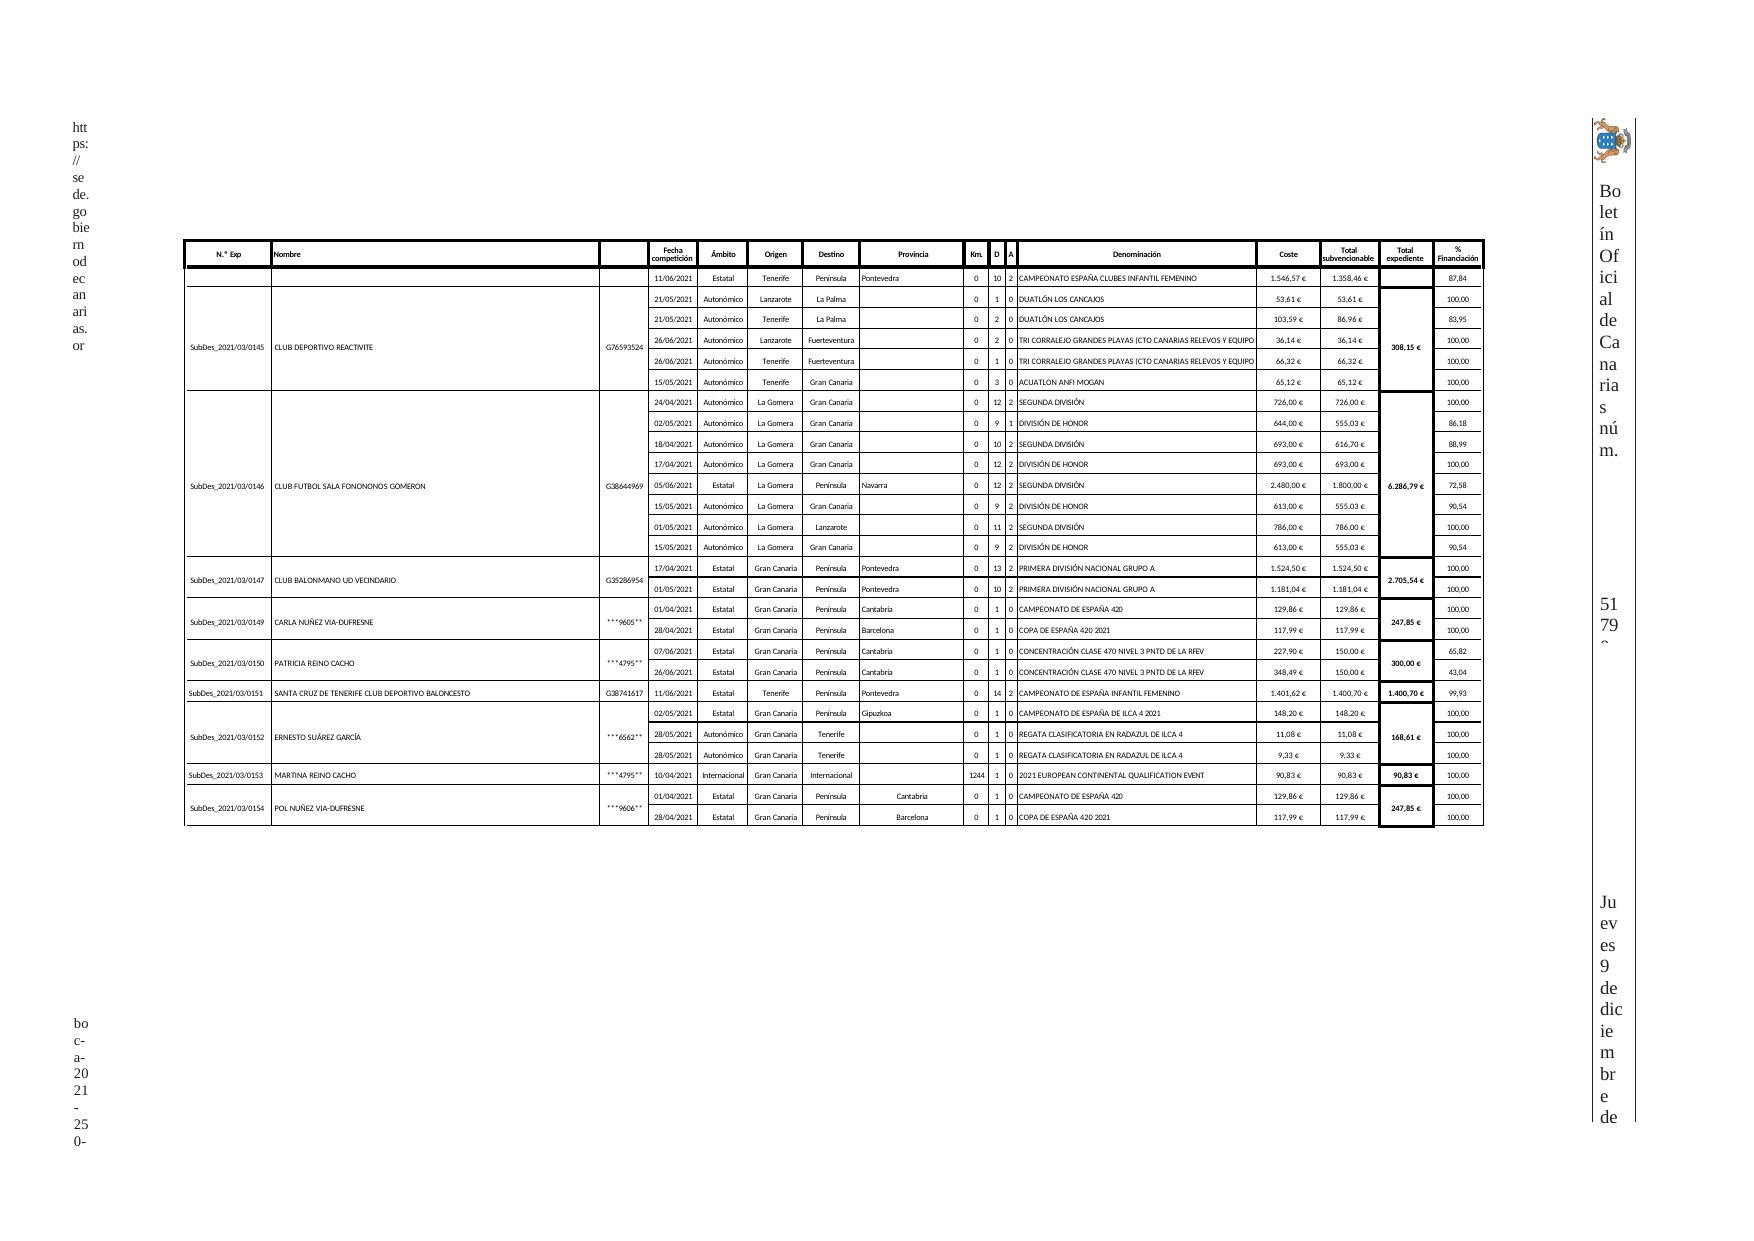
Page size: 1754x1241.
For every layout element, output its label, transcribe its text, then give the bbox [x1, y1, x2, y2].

table_cell 11/06/2021 [649, 681, 697, 701]
table_cell 83,95 [1435, 307, 1483, 328]
table_header Provincia [861, 242, 962, 265]
table_cell 786,00 € [1257, 515, 1320, 535]
table_cell ***4795** [600, 764, 648, 784]
table_cell 0 [1006, 370, 1017, 390]
table_cell 2.480,00 € [1257, 474, 1320, 493]
table_cell COPA DE ESPAÑA 420 2021 [1018, 619, 1256, 638]
table_cell 90,83 € [1381, 766, 1432, 784]
table_cell Lanzarote [748, 329, 802, 348]
table_cell 11 [989, 515, 1005, 535]
table_cell DUATLÓN LOS CANCAJOS [1018, 308, 1256, 328]
table_cell 0 [1006, 660, 1017, 680]
table_cell 0 [964, 660, 988, 680]
table_cell 1 [989, 723, 1005, 742]
table_cell La Gomera [748, 453, 802, 473]
table_cell Península [803, 805, 859, 825]
table_cell Internacional [803, 764, 859, 784]
table_header [601, 242, 647, 265]
table_cell G76593524 [600, 287, 648, 390]
table_cell CLUB DEPORTIVO REACTIVITE [272, 287, 599, 390]
table_cell Gipuzkoa [860, 702, 963, 721]
table_cell Tenerife [748, 308, 802, 328]
table_cell 100,00 [1435, 701, 1483, 721]
table_cell Tenerife [748, 681, 802, 701]
table_cell 2 [989, 308, 1005, 328]
table_cell 168,61 € [1381, 704, 1432, 763]
table_cell 1 [989, 640, 1005, 659]
table_cell 100,00 [1435, 618, 1483, 638]
table_cell La Gomera [748, 432, 802, 452]
table_cell Estatal [698, 598, 747, 618]
table_cell Gran Canaria [803, 412, 859, 431]
table_cell Gran Canaria [748, 557, 802, 576]
table_cell 99,93 [1435, 680, 1483, 701]
table_cell Internacional [698, 764, 747, 784]
table_cell 0 [964, 702, 988, 721]
table_cell Tenerife [748, 269, 802, 286]
table_cell 9,33 € [1257, 743, 1320, 763]
table_cell La Gomera [748, 536, 802, 556]
table_cell [860, 349, 963, 369]
table_cell DIVISIÓN DE HONOR [1018, 495, 1256, 514]
table_cell Autonómico [698, 329, 747, 348]
table_cell 1 [989, 743, 1005, 763]
table_cell Estatal [698, 474, 747, 493]
table_header Km. [966, 242, 987, 265]
table_cell Lanzarote [803, 515, 859, 535]
table_cell 0 [964, 785, 988, 804]
table_cell 2 [1006, 515, 1017, 535]
table_cell Gran Canaria [748, 743, 802, 763]
table_cell 15/05/2021 [649, 536, 697, 556]
table_cell [860, 391, 963, 411]
table_cell 100,00 [1435, 576, 1483, 597]
table_cell 0 [964, 269, 988, 286]
table_header Coste [1258, 242, 1319, 265]
table_cell 0 [964, 432, 988, 452]
table_cell Península [803, 785, 859, 804]
table_header Destino [804, 242, 858, 265]
table_cell 0 [964, 308, 988, 328]
table_cell Autonómico [698, 349, 747, 369]
table_cell 2 [1006, 495, 1017, 514]
table_cell 26/06/2021 [649, 349, 697, 369]
table_cell Navarra [860, 474, 963, 493]
table_cell 24/04/2021 [649, 391, 697, 411]
table_cell 1 [1006, 412, 1017, 431]
table_cell La Gomera [748, 474, 802, 493]
table_cell 65,12 € [1321, 370, 1378, 390]
table_cell SubDes_2021/03/0150 [185, 639, 271, 680]
table_cell 100,00 [1435, 556, 1483, 576]
table_cell 100,00 [1435, 597, 1483, 618]
table_cell 100,00 [1435, 452, 1483, 473]
table_cell 100,00 [1435, 763, 1483, 784]
table_cell 555,03 € [1321, 536, 1378, 556]
table_cell Estatal [698, 681, 747, 701]
table_cell CONCENTRACIÓN CLASE 470 NIVEL 3 PNTD DE LA RFEV [1018, 640, 1256, 659]
table_cell PATRICIA REINO CACHO [272, 640, 599, 680]
table_cell 247,85 € [1381, 787, 1432, 825]
table_cell Autonómico [698, 495, 747, 514]
table_cell 0 [1006, 287, 1017, 307]
table_cell 11/06/2021 [649, 269, 697, 286]
table_cell Gran Canaria [748, 660, 802, 680]
table_cell SubDes_2021/03/0147 [185, 556, 271, 597]
table_cell 117,99 € [1321, 619, 1378, 638]
table_cell CARLA NUÑEZ VIA-DUFRESNE [272, 598, 599, 638]
table_cell 28/04/2021 [649, 805, 697, 825]
table_cell 1.524,50 € [1321, 557, 1378, 576]
table_cell Península [803, 598, 859, 618]
table_cell 613,00 € [1257, 536, 1320, 556]
table_cell 0 [964, 619, 988, 638]
table_cell COPA DE ESPAÑA 420 2021 [1018, 805, 1256, 825]
table_cell SEGUNDA DIVISIÓN [1018, 515, 1256, 535]
table_cell 100,00 [1435, 742, 1483, 763]
table_cell 0 [964, 557, 988, 576]
table_cell Autonómico [698, 453, 747, 473]
table_cell REGATA CLASIFICATORIA EN RADAZUL DE ILCA 4 [1018, 723, 1256, 742]
table_cell ACUATLON ANFI MOGAN [1018, 370, 1256, 390]
table_cell [272, 269, 599, 286]
table_cell Tenerife [803, 723, 859, 742]
table_cell 693,00 € [1257, 453, 1320, 473]
table_cell SEGUNDA DIVISIÓN [1018, 391, 1256, 411]
table_cell Autonómico [698, 743, 747, 763]
table_cell 0 [964, 453, 988, 473]
table_cell Gran Canaria [748, 785, 802, 804]
table_cell Autonómico [698, 287, 747, 307]
table_header D [991, 242, 1004, 265]
table_header Ámbito [699, 242, 746, 265]
table_cell 72,58 [1435, 473, 1483, 493]
table_cell 2021 EUROPEAN CONTINENTAL QUALIFICATION EVENT [1018, 764, 1256, 784]
table_cell Cantabria [860, 660, 963, 680]
table_cell Gran Canaria [803, 495, 859, 514]
table_cell REGATA CLASIFICATORIA EN RADAZUL DE ILCA 4 [1018, 743, 1256, 763]
table_cell 65,82 [1435, 639, 1483, 659]
table_cell 90,83 € [1321, 764, 1378, 784]
table_cell ***6562** [600, 702, 648, 763]
table_cell 150,00 € [1321, 640, 1378, 659]
table_cell 0 [1006, 349, 1017, 369]
table_cell 18/04/2021 [649, 432, 697, 452]
table_cell 0 [1006, 640, 1017, 659]
table_cell Península [803, 702, 859, 721]
table_cell 726,00 € [1321, 391, 1378, 411]
table_cell [860, 515, 963, 535]
table_cell 0 [964, 743, 988, 763]
table_cell 0 [964, 370, 988, 390]
table_cell 0 [1006, 308, 1017, 328]
table_cell 308,15 € [1381, 289, 1432, 390]
table_cell Autonómico [698, 536, 747, 556]
table_cell 1.181,04 € [1257, 578, 1320, 597]
table_cell Lanzarote [748, 287, 802, 307]
table_cell [860, 743, 963, 763]
table_cell 616,70 € [1321, 432, 1378, 452]
table_cell 9,33 € [1321, 743, 1378, 763]
table_header Denominación [1019, 242, 1255, 265]
table_cell 12 [989, 453, 1005, 473]
table_cell Cantabria [860, 785, 963, 804]
table_cell 01/04/2021 [649, 598, 697, 618]
table_cell 6.286,79 € [1381, 393, 1432, 556]
table_cell 05/06/2021 [649, 474, 697, 493]
table_cell 53,61 € [1321, 287, 1378, 307]
table_cell 21/05/2021 [649, 287, 697, 307]
table_cell SubDes_2021/03/0146 [185, 390, 271, 556]
table_cell 86,96 € [1321, 308, 1378, 328]
table_cell 9 [989, 536, 1005, 556]
table_cell 227,90 € [1257, 640, 1320, 659]
table_cell SubDes_2021/03/0154 [185, 784, 271, 825]
table_cell Gran Canaria [803, 536, 859, 556]
table_cell 786,00 € [1321, 515, 1378, 535]
table_cell 26/06/2021 [649, 660, 697, 680]
table_cell 9 [989, 495, 1005, 514]
table_cell Península [803, 474, 859, 493]
table_cell SANTA CRUZ DE TENERIFE CLUB DEPORTIVO BALONCESTO [272, 681, 599, 701]
table_cell Gran Canaria [803, 432, 859, 452]
text Boletín Oficial de Canarias núm. 250 [1599, 180, 1622, 464]
table_cell TRI CORRALEJO GRANDES PLAYAS (CTO CANARIAS RELEVOS Y EQUIPO [1018, 329, 1256, 348]
table_cell Estatal [698, 269, 747, 286]
table_cell 2 [1006, 432, 1017, 452]
table_cell 15/05/2021 [649, 370, 697, 390]
table_cell 0 [964, 723, 988, 742]
table_cell 65,12 € [1257, 370, 1320, 390]
table_cell SEGUNDA DIVISIÓN [1018, 432, 1256, 452]
table_cell 01/05/2021 [649, 578, 697, 597]
table_cell Península [803, 619, 859, 638]
table_cell Estatal [698, 805, 747, 825]
table_cell 1 [989, 702, 1005, 721]
table_cell POL NUÑEZ VIA-DUFRESNE [272, 785, 599, 825]
table_cell 2 [1006, 453, 1017, 473]
table_cell 1 [989, 619, 1005, 638]
table_cell [860, 495, 963, 514]
table_cell SubDes_2021/03/0145 [185, 286, 271, 390]
table_header Fecha competición [650, 242, 696, 265]
table_cell 644,00 € [1257, 412, 1320, 431]
table_cell CLUB BALONMANO UD VECINDARIO [272, 557, 599, 597]
table_cell La Gomera [748, 391, 802, 411]
table_cell 150,00 € [1321, 660, 1378, 680]
table_cell 26/06/2021 [649, 329, 697, 348]
table_cell MARTINA REINO CACHO [272, 764, 599, 784]
table_cell TRI CORRALEJO GRANDES PLAYAS (CTO CANARIAS RELEVOS Y EQUIPO [1018, 349, 1256, 369]
table_cell 117,99 € [1257, 805, 1320, 825]
table_cell 300,00 € [1381, 642, 1432, 680]
text boc-a-2021-250-5100 [74, 1015, 92, 1146]
table_cell DIVISIÓN DE HONOR [1018, 536, 1256, 556]
table_cell 28/04/2021 [649, 619, 697, 638]
table_cell 12 [989, 391, 1005, 411]
table_cell Gran Canaria [803, 453, 859, 473]
table_cell Autonómico [698, 412, 747, 431]
table_cell Estatal [698, 557, 747, 576]
table_cell Autonómico [698, 391, 747, 411]
table_cell 0 [964, 391, 988, 411]
table_cell 0 [964, 598, 988, 618]
table_cell 100,00 [1435, 804, 1483, 825]
table_cell Península [803, 660, 859, 680]
table_cell [860, 370, 963, 390]
table_cell CAMPEONATO DE ESPAÑA 420 [1018, 598, 1256, 618]
table_cell La Gomera [748, 495, 802, 514]
table_cell 86,18 [1435, 411, 1483, 431]
table_cell 2 [1006, 269, 1017, 286]
text 51790 [1600, 592, 1623, 643]
table_cell 129,86 € [1321, 598, 1378, 618]
table_cell Autonómico [698, 308, 747, 328]
table_cell 1 [989, 805, 1005, 825]
table_cell Autonómico [698, 515, 747, 535]
table_cell 1.358,46 € [1321, 269, 1378, 286]
table_cell CAMPEONATO DE ESPAÑA 420 [1018, 785, 1256, 804]
table_cell 0 [964, 287, 988, 307]
table_cell 17/04/2021 [649, 453, 697, 473]
table_cell DIVISIÓN DE HONOR [1018, 453, 1256, 473]
table_cell Fuerteventura [803, 329, 859, 348]
table_cell Gran Canaria [748, 619, 802, 638]
table_cell 1 [989, 764, 1005, 784]
table_cell Fuerteventura [803, 349, 859, 369]
table_cell 2 [1006, 391, 1017, 411]
table_cell 1.400,70 € [1381, 683, 1432, 701]
table_cell 10/04/2021 [649, 764, 697, 784]
table_cell 117,99 € [1257, 619, 1320, 638]
table_cell SubDes_2021/03/0149 [185, 597, 271, 638]
table_cell [860, 723, 963, 742]
table_cell 726,00 € [1257, 391, 1320, 411]
table_cell SubDes_2021/03/0151 [185, 680, 271, 701]
table_cell 0 [964, 495, 988, 514]
table_cell 12 [989, 474, 1005, 493]
table_cell La Gomera [748, 412, 802, 431]
table_cell 90,83 € [1257, 764, 1320, 784]
table_cell 2 [1006, 578, 1017, 597]
table_cell Tenerife [748, 370, 802, 390]
table_cell [860, 432, 963, 452]
table_cell [860, 287, 963, 307]
table_cell Gran Canaria [748, 764, 802, 784]
table_cell 1.524,50 € [1257, 557, 1320, 576]
table_cell Tenerife [748, 349, 802, 369]
table_cell 148,20 € [1257, 702, 1320, 721]
table_cell G35286954 [600, 557, 648, 597]
table_cell 0 [964, 640, 988, 659]
table_cell CAMPEONATO DE ESPAÑA INFANTIL FEMENINO [1018, 681, 1256, 701]
table_cell 66,32 € [1321, 349, 1378, 369]
table_cell Península [803, 578, 859, 597]
table_cell PRIMERA DIVISIÓN NACIONAL GRUPO A [1018, 578, 1256, 597]
table_cell 90,54 [1435, 494, 1483, 514]
table_cell 0 [964, 412, 988, 431]
table_cell 1.800,00 € [1321, 474, 1378, 493]
table_cell 100,00 [1435, 390, 1483, 411]
table_header Total expediente [1381, 242, 1432, 265]
table_cell ERNESTO SUÁREZ GARCÍA [272, 702, 599, 763]
table_cell SEGUNDA DIVISIÓN [1018, 474, 1256, 493]
table_cell 0 [964, 474, 988, 493]
table_cell 613,00 € [1257, 495, 1320, 514]
table_cell SubDes_2021/03/0153 [185, 763, 271, 784]
table_cell 0 [964, 515, 988, 535]
table_cell Pontevedra [860, 681, 963, 701]
table_cell DIVISIÓN DE HONOR [1018, 412, 1256, 431]
table_cell 90,54 [1435, 535, 1483, 556]
table_cell Gran Canaria [748, 723, 802, 742]
table_cell [860, 308, 963, 328]
table_cell CONCENTRACIÓN CLASE 470 NIVEL 3 PNTD DE LA RFEV [1018, 660, 1256, 680]
table_cell Península [803, 269, 859, 286]
table_header Origen [749, 242, 801, 265]
table_cell 10 [989, 432, 1005, 452]
table_cell 0 [964, 805, 988, 825]
table_cell 129,86 € [1257, 598, 1320, 618]
table_cell Barcelona [860, 619, 963, 638]
table_cell G38741617 [600, 681, 648, 701]
table_cell 0 [964, 578, 988, 597]
table_cell Autonómico [698, 432, 747, 452]
table_cell 66,32 € [1257, 349, 1320, 369]
table_cell Estatal [698, 702, 747, 721]
text https://sede.gobiernodecanarias.org/boc [72, 118, 91, 353]
table_cell Península [803, 640, 859, 659]
table_cell 555,03 € [1321, 412, 1378, 431]
table_cell 28/05/2021 [649, 743, 697, 763]
table_cell 0 [1006, 329, 1017, 348]
table_cell Estatal [698, 640, 747, 659]
table_cell 1 [989, 785, 1005, 804]
table_cell Pontevedra [860, 578, 963, 597]
table_cell CAMPEONATO ESPAÑA CLUBES INFANTIL FEMENINO [1018, 269, 1256, 286]
table_cell Estatal [698, 660, 747, 680]
table_cell DUATLÓN LOS CANCAJOS [1018, 287, 1256, 307]
table_cell 100,00 [1435, 328, 1483, 348]
table_cell 87,84 [1435, 265, 1483, 286]
table_cell 07/06/2021 [649, 640, 697, 659]
table_cell Península [803, 681, 859, 701]
table_cell 36,14 € [1321, 329, 1378, 348]
table_cell [860, 329, 963, 348]
text Jueves 9 de diciembre de 2021 [1600, 891, 1623, 1126]
table_cell [185, 266, 271, 286]
table_cell Estatal [698, 619, 747, 638]
table_cell Gran Canaria [748, 702, 802, 721]
table_cell 0 [1006, 702, 1017, 721]
table_cell ***9606** [600, 785, 648, 825]
table_cell 1.181,04 € [1321, 578, 1378, 597]
table_cell [860, 764, 963, 784]
table_cell 129,86 € [1257, 785, 1320, 804]
table_cell 100,00 [1435, 348, 1483, 369]
table_cell Estatal [698, 578, 747, 597]
table_cell Estatal [698, 785, 747, 804]
table_cell 36,14 € [1257, 329, 1320, 348]
table_cell 1244 [964, 764, 988, 784]
table_cell 0 [964, 681, 988, 701]
table_cell [860, 453, 963, 473]
table_cell 0 [964, 536, 988, 556]
table_cell Gran Canaria [748, 578, 802, 597]
table_cell 100,00 [1435, 514, 1483, 535]
table_header Total subvencionable [1322, 242, 1378, 265]
table_cell 0 [1006, 764, 1017, 784]
table_cell 2 [1006, 474, 1017, 493]
table_cell Tenerife [803, 743, 859, 763]
table_cell La Palma [803, 287, 859, 307]
table_cell 2 [989, 329, 1005, 348]
table_header % Financiación [1435, 242, 1482, 265]
table_cell 14 [989, 681, 1005, 701]
table_cell 0 [964, 329, 988, 348]
table_cell 01/05/2021 [649, 515, 697, 535]
table_cell 2 [1006, 557, 1017, 576]
table_cell 555,03 € [1321, 495, 1378, 514]
table_cell G38644969 [600, 391, 648, 556]
table_cell 10 [989, 578, 1005, 597]
table_cell 100,00 [1435, 784, 1483, 804]
table_header A [1007, 242, 1016, 265]
table_cell 693,00 € [1257, 432, 1320, 452]
table_cell 2 [1006, 536, 1017, 556]
table_cell 53,61 € [1257, 287, 1320, 307]
table_cell 15/05/2021 [649, 495, 697, 514]
table_cell 0 [1006, 785, 1017, 804]
table_cell 100,00 [1435, 286, 1483, 307]
table_cell [1381, 269, 1432, 286]
table_cell 100,00 [1435, 369, 1483, 390]
table_cell 13 [989, 557, 1005, 576]
table_cell CLUB FUTBOL SALA FONONONOS GOMERON [272, 391, 599, 556]
table_cell 0 [964, 349, 988, 369]
table_cell CAMPEONATO DE ESPAÑA DE ILCA 4 2021 [1018, 702, 1256, 721]
table_cell La Palma [803, 308, 859, 328]
table_cell 348,49 € [1257, 660, 1320, 680]
table_cell 02/05/2021 [649, 702, 697, 721]
table_cell 1.546,57 € [1257, 269, 1320, 286]
table_cell 17/04/2021 [649, 557, 697, 576]
table_cell 1 [989, 287, 1005, 307]
table_cell 0 [1006, 619, 1017, 638]
table_cell 129,86 € [1321, 785, 1378, 804]
table_cell ***9605** [600, 598, 648, 638]
table_cell Autonómico [698, 370, 747, 390]
table_cell 100,00 [1435, 721, 1483, 742]
table_cell 1.401,62 € [1257, 681, 1320, 701]
table_cell 88,99 [1435, 431, 1483, 452]
table_cell Gran Canaria [748, 805, 802, 825]
table_cell Barcelona [860, 805, 963, 825]
table_cell 0 [1006, 598, 1017, 618]
table_cell 2.705,54 € [1381, 559, 1432, 597]
table_cell Gran Canaria [748, 598, 802, 618]
table_cell Península [803, 557, 859, 576]
table_cell 103,59 € [1257, 308, 1320, 328]
table_cell SubDes_2021/03/0152 [185, 701, 271, 763]
table_cell 247,85 € [1381, 600, 1432, 638]
table_cell 1 [989, 660, 1005, 680]
table_cell 1 [989, 349, 1005, 369]
table_cell 11,08 € [1257, 723, 1320, 742]
table_cell [860, 412, 963, 431]
table_cell Pontevedra [860, 557, 963, 576]
table_cell 117,99 € [1321, 805, 1378, 825]
picture [1594, 118, 1631, 163]
table_cell Cantabria [860, 598, 963, 618]
table_cell 10 [989, 269, 1005, 286]
table_cell 21/05/2021 [649, 308, 697, 328]
table_cell 1.400,70 € [1321, 681, 1378, 701]
table_cell 3 [989, 370, 1005, 390]
table_cell 0 [1006, 805, 1017, 825]
table_cell 28/05/2021 [649, 723, 697, 742]
table_cell 1 [989, 598, 1005, 618]
table_cell La Gomera [748, 515, 802, 535]
table_cell Gran Canaria [803, 370, 859, 390]
table_cell Autonómico [698, 723, 747, 742]
table_cell PRIMERA DIVISIÓN NACIONAL GRUPO A [1018, 557, 1256, 576]
table_cell 9 [989, 412, 1005, 431]
table_cell 693,00 € [1321, 453, 1378, 473]
table_cell 2 [1006, 681, 1017, 701]
table_cell Gran Canaria [803, 391, 859, 411]
table_cell Gran Canaria [748, 640, 802, 659]
table_cell 0 [1006, 743, 1017, 763]
table_cell [600, 269, 648, 286]
table_cell 01/04/2021 [649, 785, 697, 804]
table_cell Pontevedra [860, 269, 963, 286]
table_cell Cantabria [860, 640, 963, 659]
table_cell 0 [1006, 723, 1017, 742]
table_cell 02/05/2021 [649, 412, 697, 431]
table_cell [860, 536, 963, 556]
table_cell 148,20 € [1321, 702, 1378, 721]
table_header Nombre [273, 242, 598, 265]
table_header N.º Exp [186, 242, 270, 265]
table_cell 43,04 [1435, 659, 1483, 680]
table_cell 11,08 € [1321, 723, 1378, 742]
table_cell ***4795** [600, 640, 648, 680]
